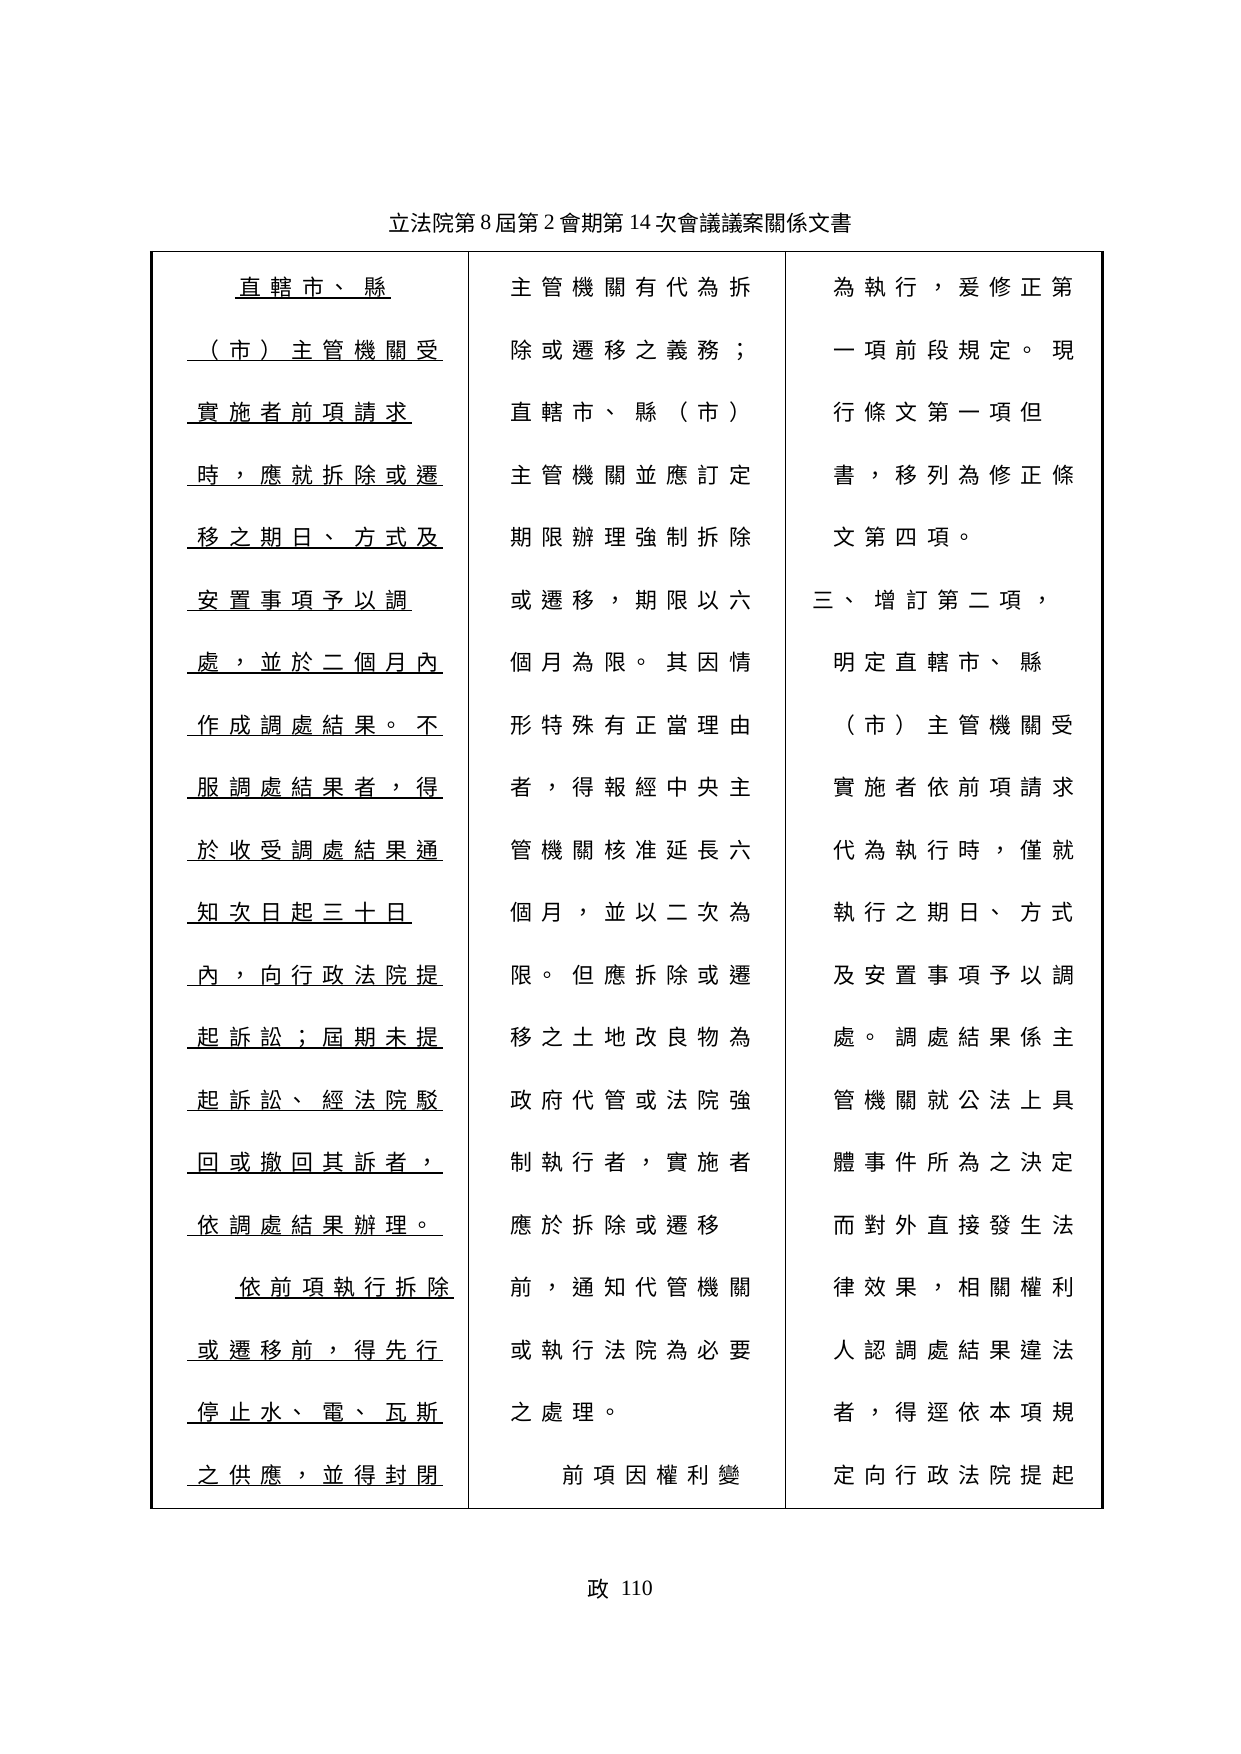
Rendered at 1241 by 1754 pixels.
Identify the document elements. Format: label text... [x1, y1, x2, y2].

table_cell 為執行，爰修正第一項前段規定。現行條文第一項但書，移列為修正條文第四項。 三、增訂第二項，明定直轄市、縣（市）主管機關受實施者依前項請求代為執行時，僅就執行之期日、方式及安置事項予以調處。調處結果係主管機關就公法上具體事件所為之決定而對外直接發生法律效果，相關權利人認調處結果違法者，得逕依本項規定向行政法院提起 [786, 252, 1101, 1508]
table_cell 主管機關有代為拆除或遷移之義務；直轄市、縣（市）主管機關並應訂定期限辦理強制拆除或遷移，期限以六個月為限。其因情形特殊有正當理由者，得報經中央主管機關核准延長六個月，並以二次為限。但應拆除或遷移之土地改良物為政府代管或法院強制執行者，實施者應於拆除或遷移前，通知代管機關或執行法院為必要之處理。 前項因權利變 [469, 252, 785, 1508]
table_cell 直轄市、縣（市）主管機關受實施者前項請求時，應就拆除或遷移之期日、方式及安置事項予以調處，並於二個月內作成調處結果。不服調處結果者，得於收受調處結果通知次日起三十日內，向行政法院提起訴訟；屆期未提起訴訟、經法院駁回或撤回其訴者，依調處結果辦理。 依前項執行拆除或遷移前，得先行停止水、電、瓦斯之供應，並得封閉 [153, 252, 468, 1508]
